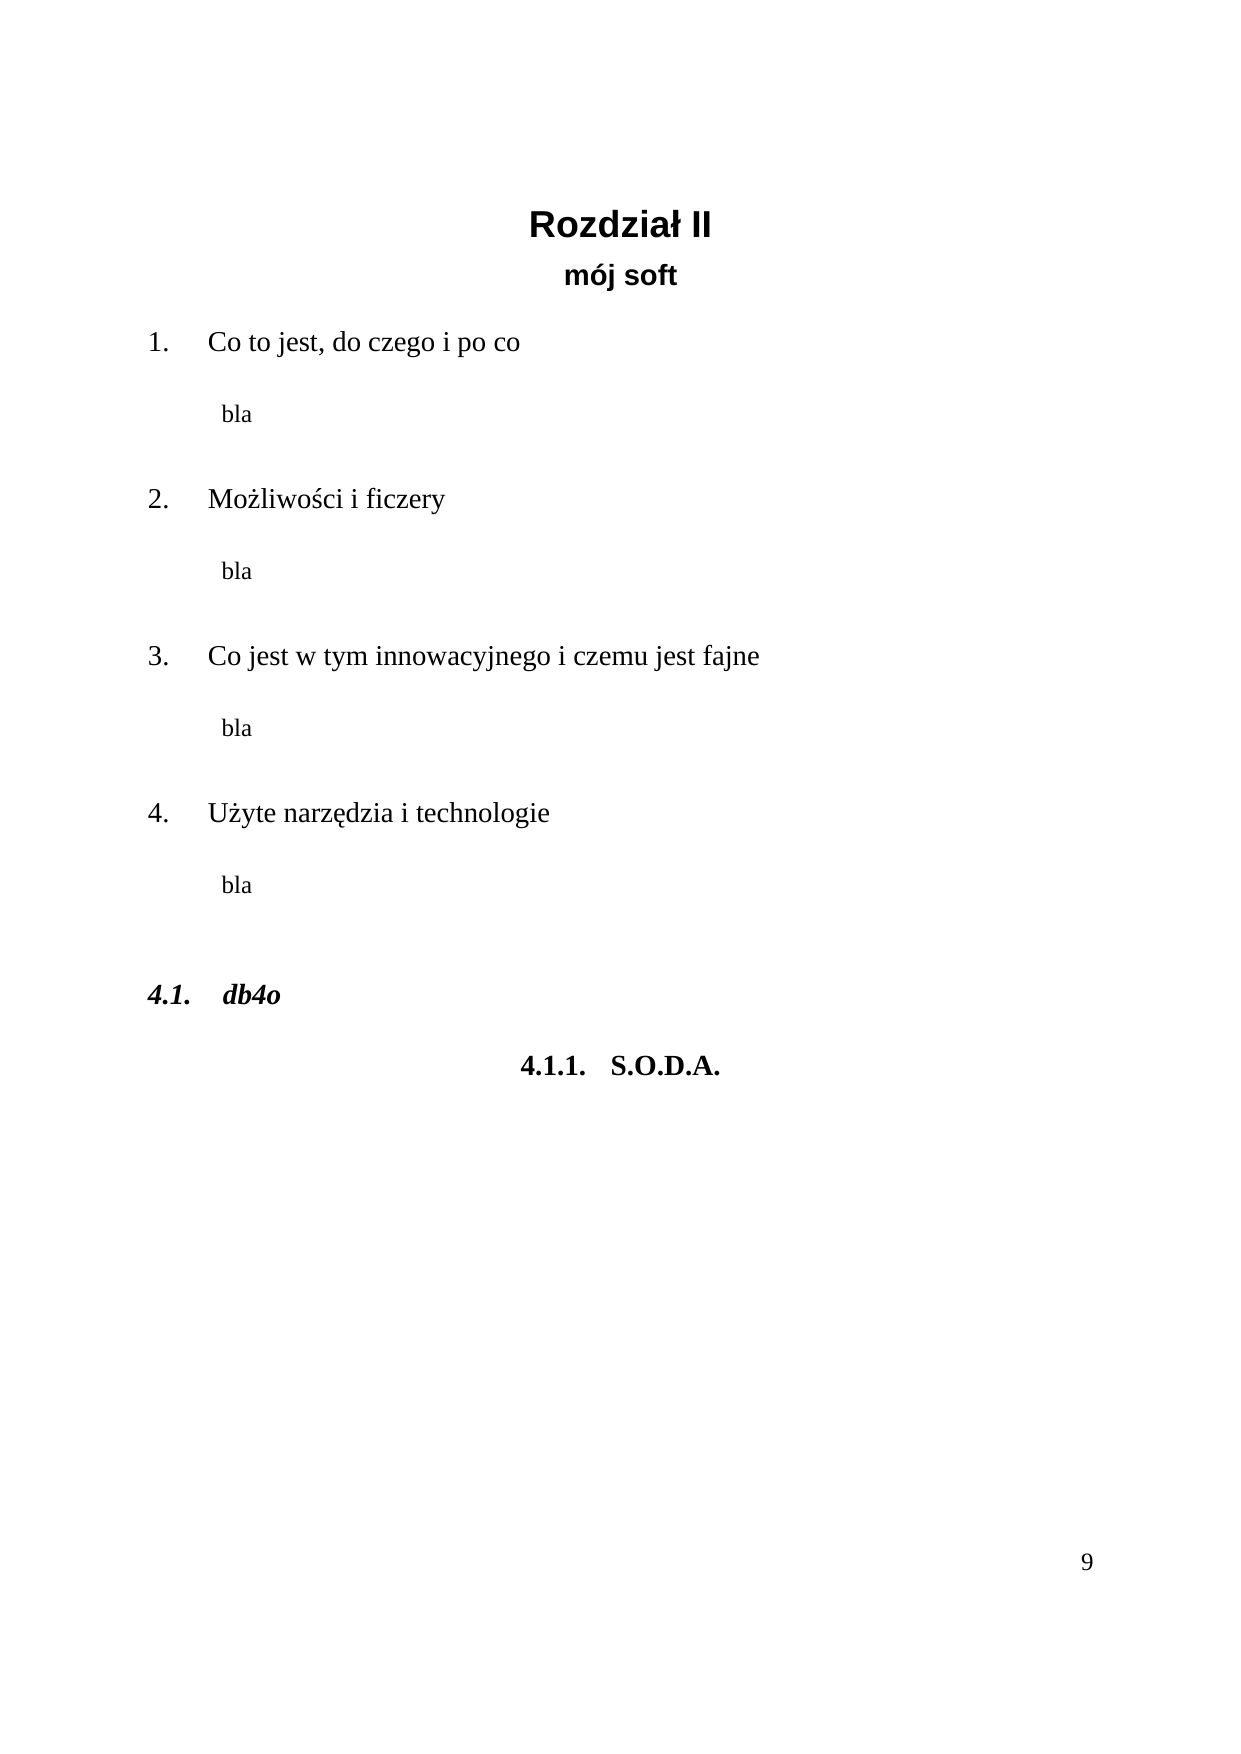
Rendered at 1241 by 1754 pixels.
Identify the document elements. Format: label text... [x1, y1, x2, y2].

subtitle Rozdział II [148, 202, 1093, 245]
text bla [148, 556, 1093, 585]
text bla [148, 399, 1093, 428]
text bla [148, 870, 1093, 899]
subtitle Co jest w tym innowacyjnego i czemu jest fajne [148, 639, 1093, 672]
subtitle S.O.D.A. [148, 1048, 1093, 1082]
subtitle Co to jest, do czego i po co [148, 325, 1093, 358]
subtitle Możliwości i ficzery [148, 482, 1093, 515]
text bla [148, 713, 1093, 742]
subtitle db4o [148, 977, 1093, 1011]
subtitle Użyte narzędzia i technologie [148, 796, 1093, 829]
text mój soft [148, 258, 1093, 291]
